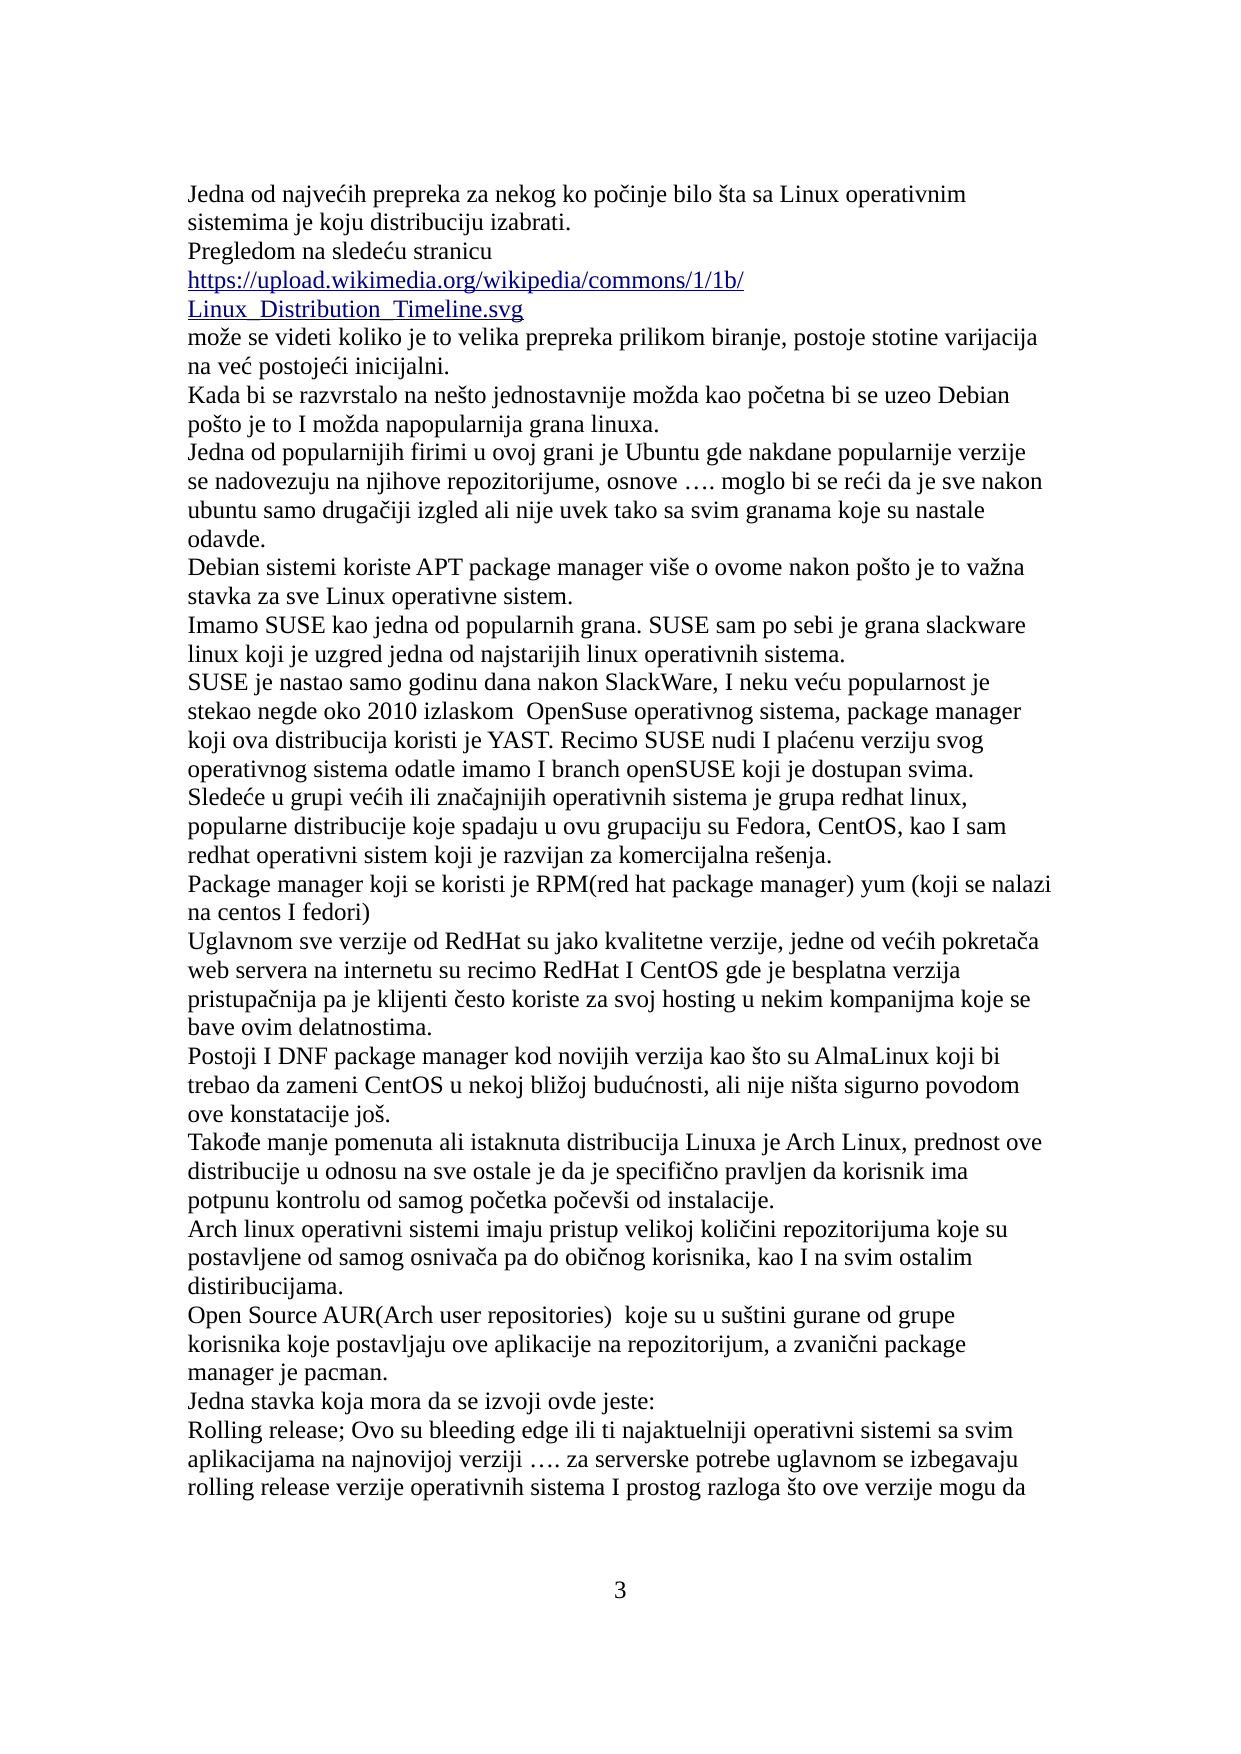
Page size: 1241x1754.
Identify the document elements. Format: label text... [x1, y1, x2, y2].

text https://upload.wikimedia.org/wikipedia/commons/1/1b/Linux_Distribution_Timeline.svg [187, 265, 1053, 322]
text Takođe manje pomenuta ali istaknuta distribucija Linuxa je Arch Linux, prednost ove distribucije u odnosu na sve ostale je da je specifično pravljen da korisnik ima potpunu kontrolu od samog početka počevši od instalacije. [187, 1127, 1053, 1214]
text Jedna od popularnijih firimi u ovoj grani je Ubuntu gde nakdane popularnije verzije se nadovezuju na njihove repozitorijume, osnove …. moglo bi se reći da je sve nakon ubuntu samo drugačiji izgled ali nije uvek tako sa svim granama koje su nastale odavde. [187, 437, 1053, 552]
text Open Source AUR(Arch user repositories) koje su u suštini gurane od grupe korisnika koje postavljaju ove aplikacije na repozitorijum, a zvanični package manager je pacman. [187, 1300, 1053, 1386]
text Jedna od najvećih prepreka za nekog ko počinje bilo šta sa Linux operativnim sistemima je koju distribuciju izabrati. [187, 179, 1053, 236]
text Package manager koji se koristi je RPM(red hat package manager) yum (koji se nalazi na centos I fedori) [187, 869, 1053, 926]
text Kada bi se razvrstalo na nešto jednostavnije možda kao početna bi se uzeo Debian pošto je to I možda napopularnija grana linuxa. [187, 380, 1053, 437]
text Debian sistemi koriste APT package manager više o ovome nakon pošto je to važna stavka za sve Linux operativne sistem. [187, 552, 1053, 610]
text Postoji I DNF package manager kod novijih verzija kao što su AlmaLinux koji bi trebao da zameni CentOS u nekoj bližoj budućnosti, ali nije ništa sigurno povodom ove konstatacije još. [187, 1041, 1053, 1127]
text Jedna stavka koja mora da se izvoji ovde jeste: Rolling release; Ovo su bleeding edge ili ti najaktuelniji operativni sistemi sa svim aplikacijama na najnovijoj verziji …. za serverske potrebe uglavnom se izbegavaju rolling release verzije operativnih sistema I prostog razloga što ove verzije mogu da [187, 1386, 1053, 1501]
text Uglavnom sve verzije od RedHat su jako kvalitetne verzije, jedne od većih pokretača web servera na internetu su recimo RedHat I CentOS gde je besplatna verzija pristupačnija pa je klijenti često koriste za svoj hosting u nekim kompanijma koje se bave ovim delatnostima. [187, 926, 1053, 1041]
text Arch linux operativni sistemi imaju pristup velikoj količini repozitorijuma koje su postavljene od samog osnivača pa do običnog korisnika, kao I na svim ostalim distiribucijama. [187, 1214, 1053, 1300]
text Pregledom na sledeću stranicu [187, 236, 1053, 265]
text Imamo SUSE kao jedna od popularnih grana. SUSE sam po sebi je grana slackware linux koji je uzgred jedna od najstarijih linux operativnih sistema. [187, 610, 1053, 667]
text može se videti koliko je to velika prepreka prilikom biranje, postoje stotine varijacija na već postojeći inicijalni. [187, 322, 1053, 380]
text SUSE je nastao samo godinu dana nakon SlackWare, I neku veću popularnost je stekao negde oko 2010 izlaskom OpenSuse operativnog sistema, package manager koji ova distribucija koristi je YAST. Recimo SUSE nudi I plaćenu verziju svog operativnog sistema odatle imamo I branch openSUSE koji je dostupan svima. [187, 667, 1053, 782]
text Sledeće u grupi većih ili značajnijih operativnih sistema je grupa redhat linux, popularne distribucije koje spadaju u ovu grupaciju su Fedora, CentOS, kao I sam redhat operativni sistem koji je razvijan za komercijalna rešenja. [187, 782, 1053, 869]
